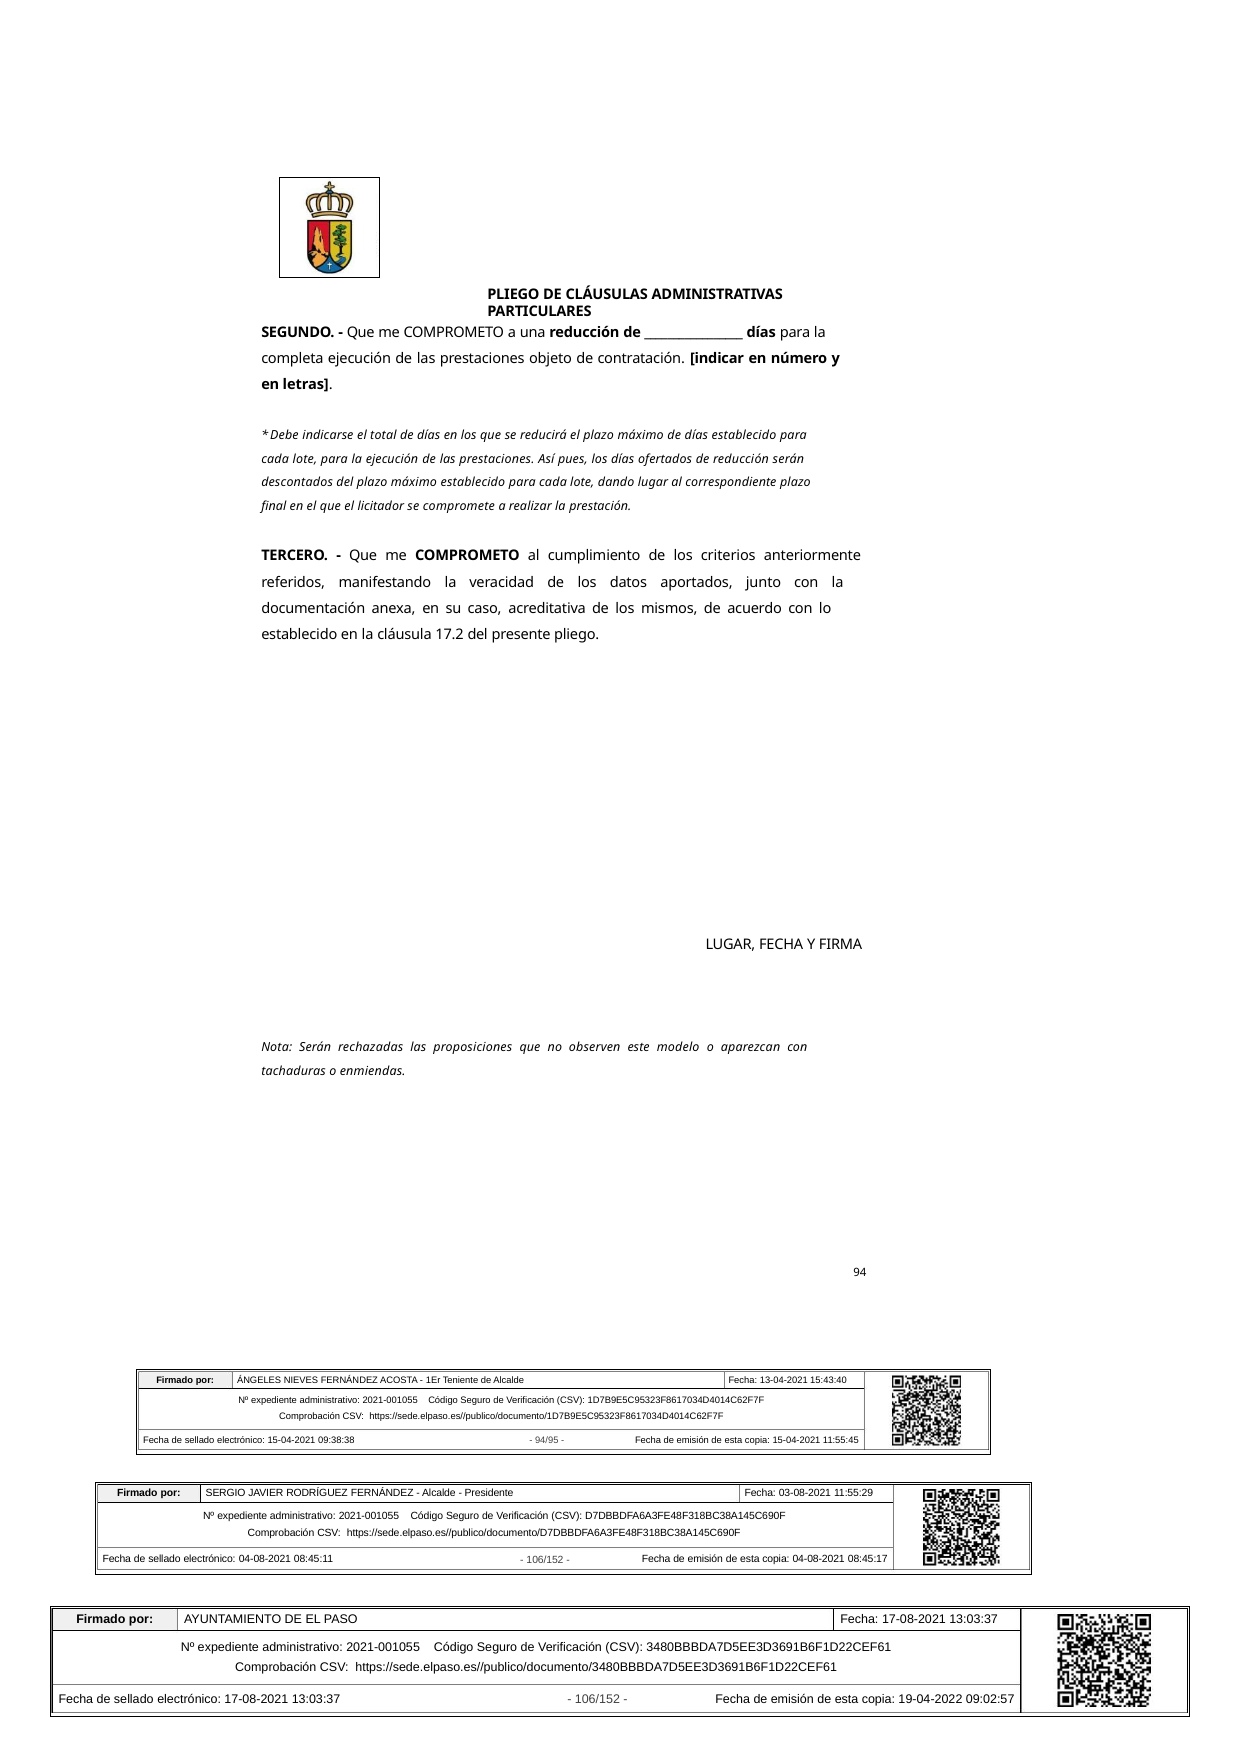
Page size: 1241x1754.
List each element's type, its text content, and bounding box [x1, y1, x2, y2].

text PLIEGO DE CLÁUSULAS ADMINISTRATIVAS PARTICULARES [487, 286, 890, 320]
text Fecha de emisión de esta copia: 19-04-2022 09:02:57 [715, 1692, 1039, 1706]
text Comprobación CSV: https://sede.elpaso.es//publico/documento/3480BBBDA7D5EE3D3691B6F1D22CEF61 [235, 1661, 917, 1674]
picture [96, 1483, 1031, 1574]
text en letras]. [261, 376, 891, 393]
text Fecha de emisión de esta copia: 15-04-2021 11:55:45 [635, 1435, 884, 1445]
text SERGIO JAVIER RODRÍGUEZ FERNÁNDEZ - Alcalde - Presidente [205, 1488, 540, 1499]
picture [280, 178, 379, 277]
picture [137, 1370, 990, 1454]
text - 106/152 - [520, 1554, 585, 1565]
text AYUNTAMIENTO DE EL PASO [184, 1612, 386, 1626]
text Firmado por: [156, 1375, 228, 1385]
text Fecha de sellado electrónico: 17-08-2021 13:03:37 [58, 1692, 365, 1706]
text Firmado por: [76, 1612, 172, 1626]
text Fecha: 13-04-2021 15:43:40 [728, 1375, 864, 1385]
text Fecha de emisión de esta copia: 04-08-2021 08:45:17 [642, 1553, 912, 1565]
text Fecha: 03-08-2021 11:55:29 [744, 1488, 893, 1499]
text documentación anexa, en su caso, acreditativa de los mismos, de acuerdo con lo [261, 600, 890, 617]
text 94 [853, 1266, 883, 1279]
text descontados del plazo máximo establecido para cada lote, dando lugar al correspondiente plazo [261, 474, 891, 490]
text SEGUNDO. - Que me COMPROMETO a una reducción de _________________ días para la [261, 323, 891, 341]
text Fecha de sellado electrónico: 04-08-2021 08:45:11 [102, 1553, 359, 1565]
text Fecha de sellado electrónico: 15-04-2021 09:38:38 [143, 1435, 379, 1445]
text referidos, manifestando la veracidad de los datos aportados, junto con la [261, 573, 890, 590]
picture [51, 1607, 1189, 1716]
text Debe indicarse el total de días en los que se reducirá el plazo máximo de días establecido para [270, 427, 890, 443]
text Comprobación CSV: https://sede.elpaso.es//publico/documento/1D7B9E5C95323F8617034D4014C62F7F [279, 1411, 788, 1421]
text Firmado por: [117, 1488, 196, 1499]
text Nota: Serán rechazadas las proposiciones que no observen este modelo o aparezcan con [261, 1040, 890, 1055]
text ÁNGELES NIEVES FERNÁNDEZ ACOSTA - 1Er Teniente de Alcalde [237, 1375, 552, 1385]
text Fecha: 17-08-2021 13:03:37 [840, 1612, 1021, 1626]
text - 106/152 - [567, 1693, 646, 1707]
text Nº expediente administrativo: 2021-001055 Código Seguro de Verificación (CSV): 1D7B9E5C95323F8617034D4014C62F7F [238, 1396, 788, 1406]
text Nº expediente administrativo: 2021-001055 Código Seguro de Verificación (CSV): D7DBBDFA6A3FE48F318BC38A145C690F [203, 1510, 812, 1522]
text LUGAR, FECHA Y FIRMA [705, 936, 889, 953]
text Nº expediente administrativo: 2021-001055 Código Seguro de Verificación (CSV): 3480BBBDA7D5EE3D3691B6F1D22CEF61 [181, 1640, 917, 1654]
text TERCERO. - Que me COMPROMETO al cumplimiento de los criterios anteriormente [261, 547, 890, 564]
text tachaduras o enmiendas. [261, 1063, 890, 1078]
text final en el que el licitador se compromete a realizar la prestación. [261, 498, 891, 513]
text cada lote, para la ejecución de las prestaciones. Así pues, los días ofertados de reducción serán [261, 451, 891, 466]
text Comprobación CSV: https://sede.elpaso.es//publico/documento/D7DBBDFA6A3FE48F318BC38A145C690F [247, 1527, 812, 1539]
text - 94/95 - [529, 1435, 578, 1446]
text establecido en la cláusula 17.2 del presente pliego. [261, 626, 890, 643]
text completa ejecución de las prestaciones objeto de contratación. [indicar en número y [261, 349, 891, 367]
text * [261, 427, 270, 443]
